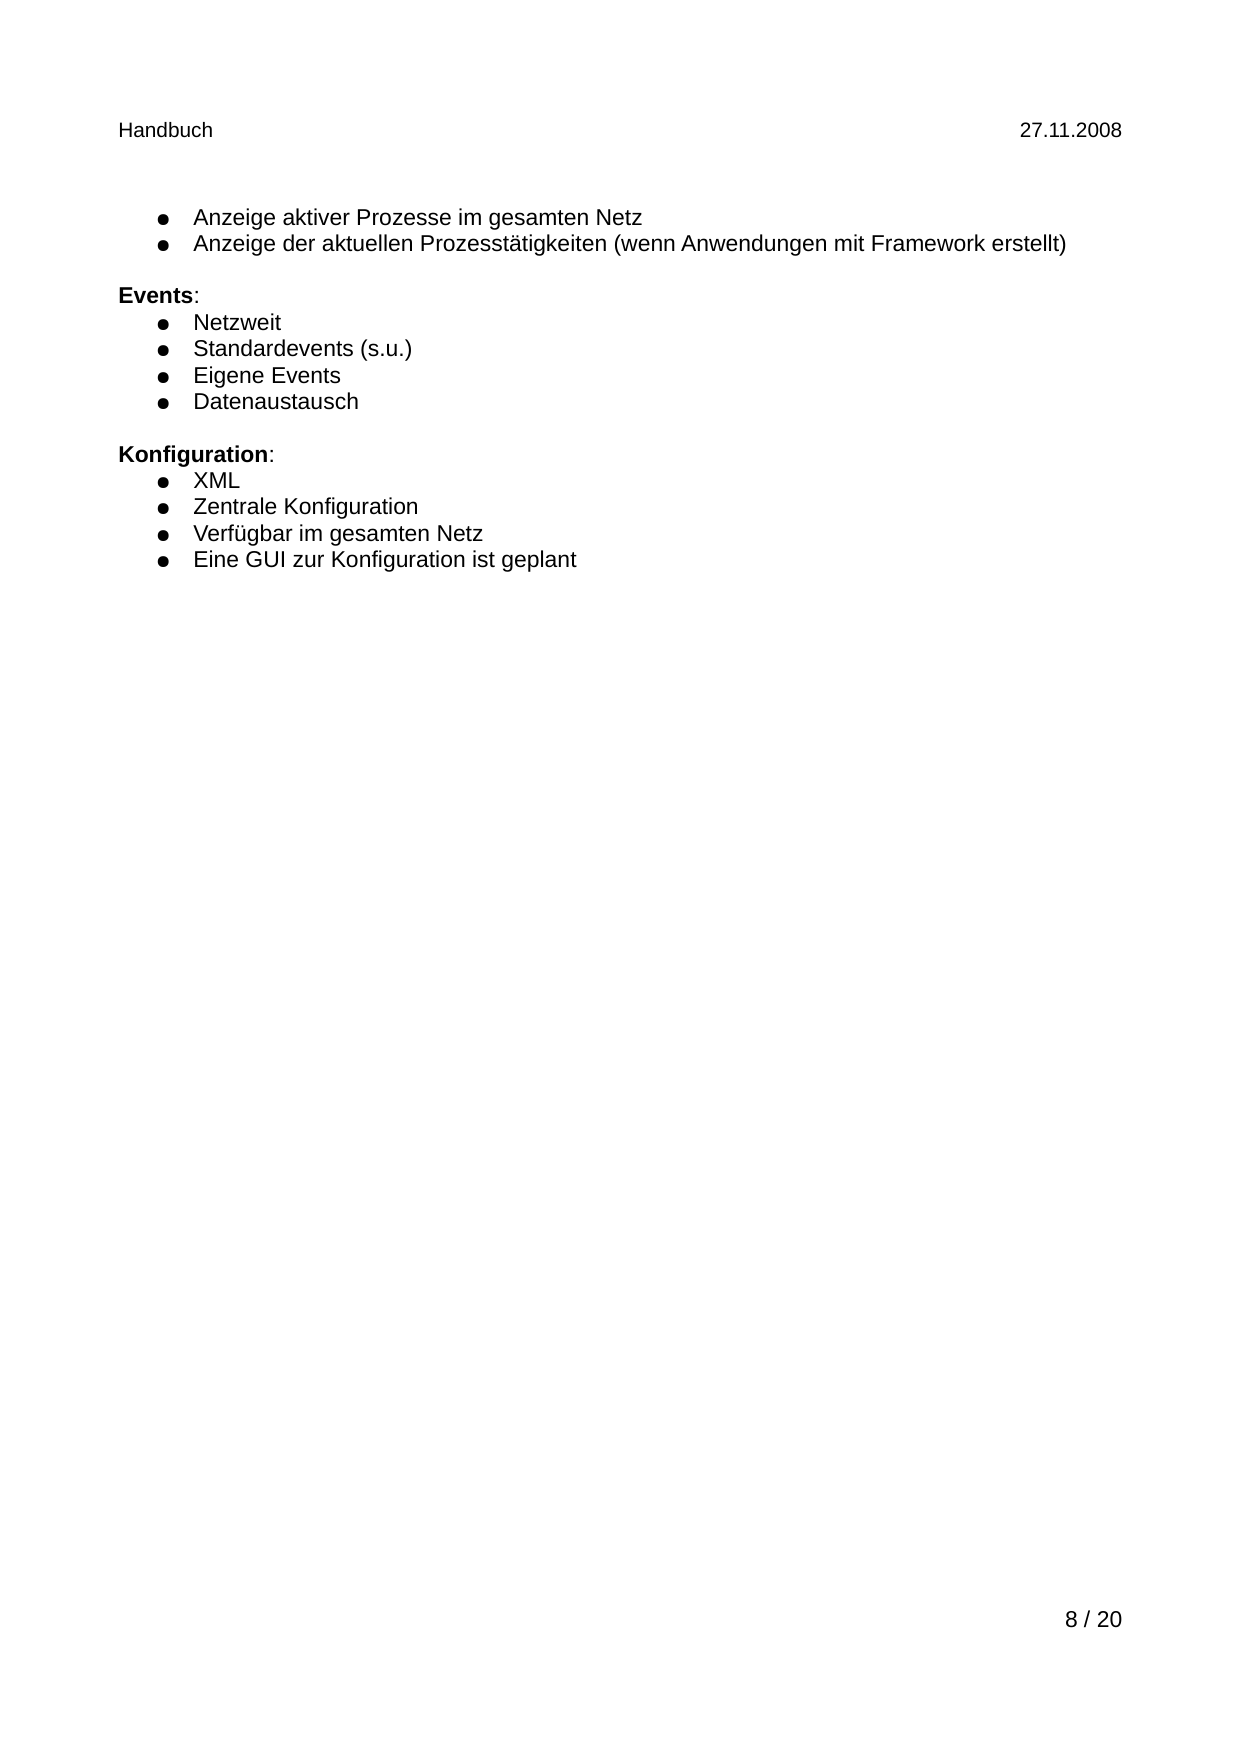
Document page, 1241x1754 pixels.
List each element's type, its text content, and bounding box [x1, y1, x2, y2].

list Anzeige aktiver Prozesse im gesamten Netz [156, 203, 1122, 230]
list Datenaustausch [156, 388, 1122, 414]
list XML [156, 467, 1122, 493]
list Zentrale Konfiguration [156, 493, 1122, 520]
text Konfiguration: [118, 441, 1122, 467]
list Verfügbar im gesamten Netz [156, 520, 1122, 546]
list Eine GUI zur Konfiguration ist geplant [156, 546, 1122, 572]
list Eigene Events [156, 362, 1122, 388]
text Events: [118, 282, 1122, 309]
list Anzeige der aktuellen Prozesstätigkeiten (wenn Anwendungen mit Framework erstellt) [156, 230, 1122, 256]
list Netzweit [156, 309, 1122, 335]
list Standardevents (s.u.) [156, 335, 1122, 362]
